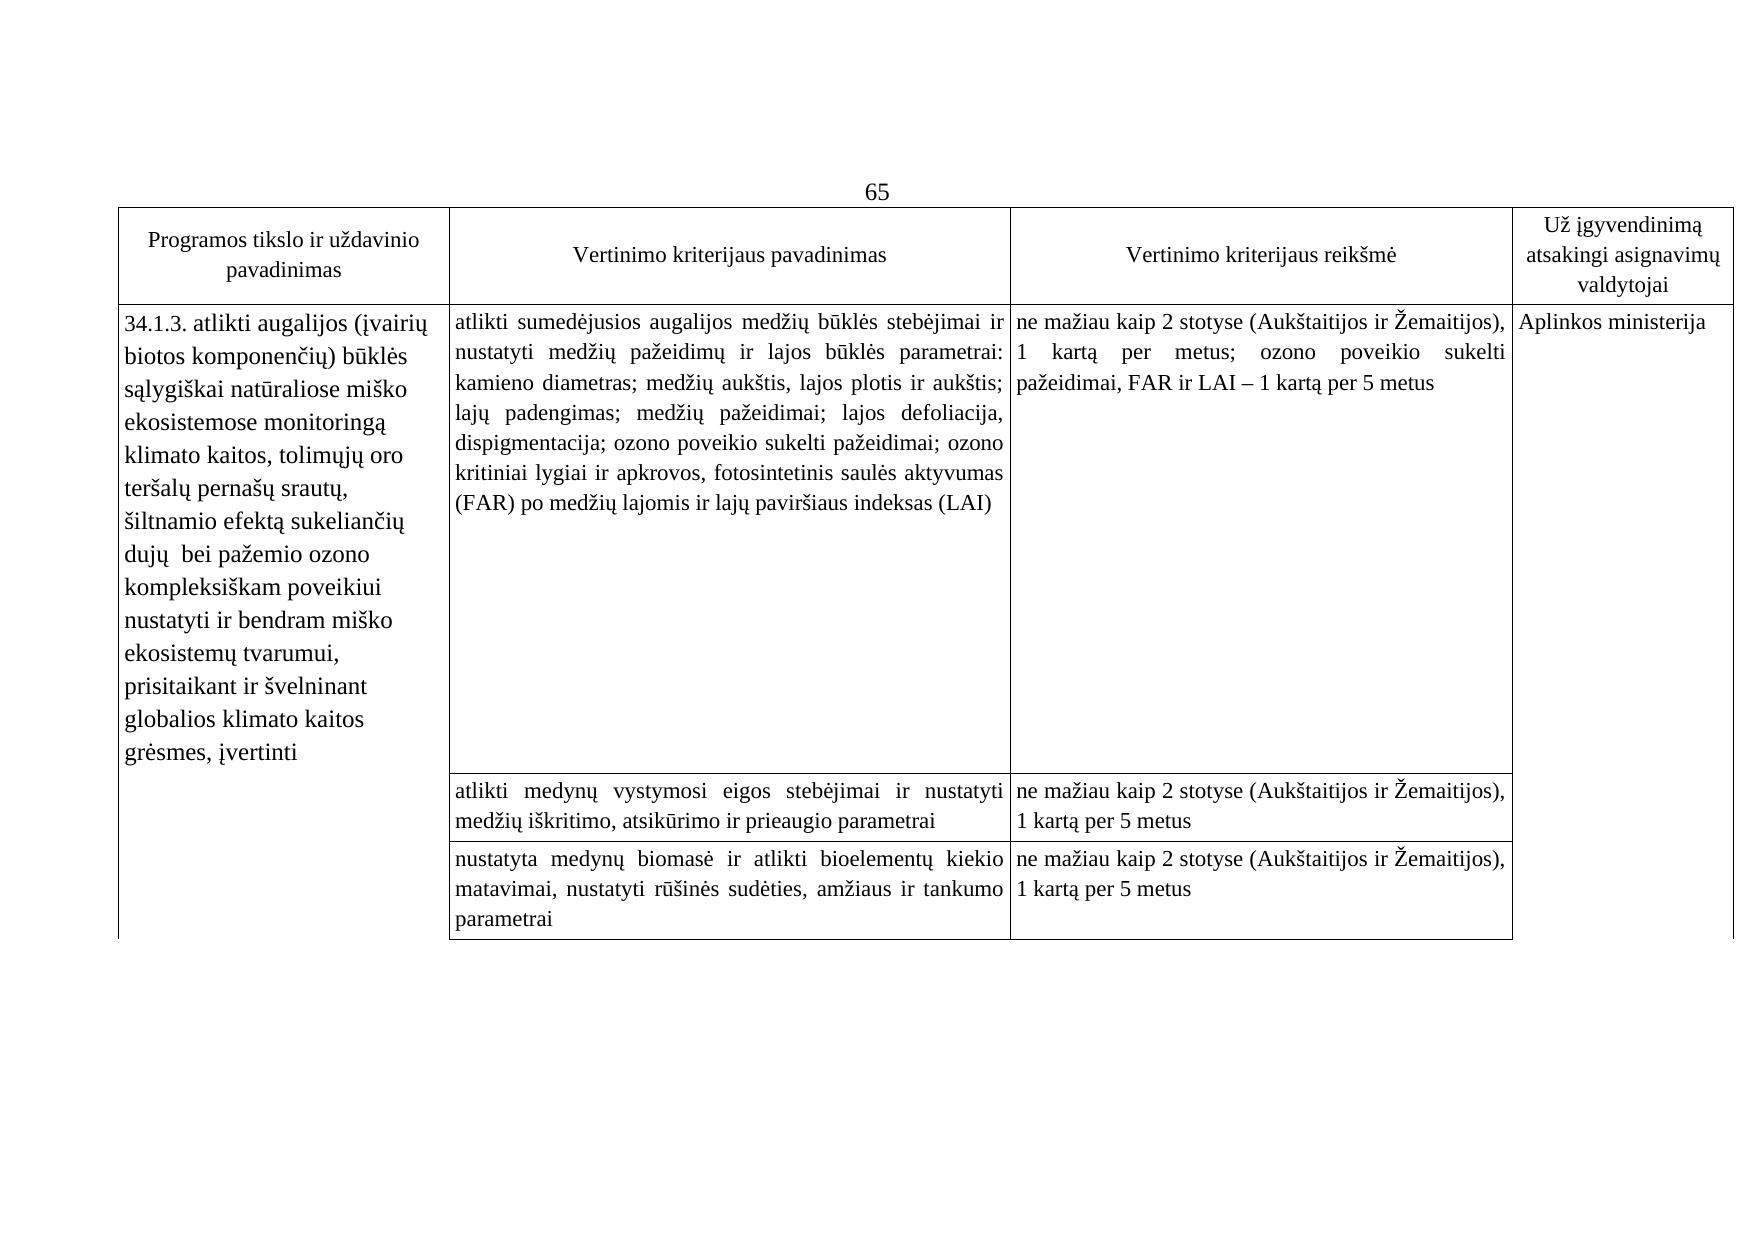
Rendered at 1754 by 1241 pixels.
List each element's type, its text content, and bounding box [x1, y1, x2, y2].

table_cell [1513, 773, 1733, 841]
table_cell [119, 773, 449, 841]
table_cell ne mažiau kaip 2 stotyse (Aukštaitijos ir Žemaitijos), 1 kartą per 5 metus [1011, 842, 1512, 939]
table_cell ne mažiau kaip 2 stotyse (Aukštaitijos ir Žemaitijos), 1 kartą per 5 metus [1011, 774, 1512, 841]
table_header Programos tikslo ir uždavinio pavadinimas [119, 208, 449, 304]
table_cell atlikti medynų vystymosi eigos stebėjimai ir nustatyti medžių iškritimo, atsikūrimo ir prieaugio parametrai [450, 774, 1010, 841]
table_cell nustatyta medynų biomasė ir atlikti bioelementų kiekio matavimai, nustatyti rūšinės sudėties, amžiaus ir tankumo parametrai [450, 842, 1010, 939]
table_header Už įgyvendinimą atsakingi asignavimų valdytojai [1513, 208, 1733, 304]
table_cell ne mažiau kaip 2 stotyse (Aukštaitijos ir Žemaitijos), 1 kartą per metus; ozono poveikio sukelti pažeidimai, FAR ir LAI – 1 kartą per 5 metus [1011, 305, 1512, 773]
table_header Vertinimo kriterijaus reikšmė [1011, 208, 1512, 304]
table_cell atlikti sumedėjusios augalijos medžių būklės stebėjimai ir nustatyti medžių pažeidimų ir lajos būklės parametrai: kamieno diametras; medžių aukštis, lajos plotis ir aukštis; lajų padengimas; medžių pažeidimai; lajos defoliacija, dispigmentacija; ozono poveikio sukelti pažeidimai; ozono kritiniai lygiai ir apkrovos, fotosintetinis saulės aktyvumas (FAR) po medžių lajomis ir lajų paviršiaus indeksas (LAI) [450, 305, 1010, 773]
table_cell 34.1.3. atlikti augalijos (įvairių biotos komponenčių) būklės sąlygiškai natūraliose miško ekosistemose monitoringą klimato kaitos, tolimųjų oro teršalų pernašų srautų, šiltnamio efektą sukeliančių dujų bei pažemio ozono kompleksiškam poveikiui nustatyti ir bendram miško ekosistemų tvarumui, prisitaikant ir švelninant globalios klimato kaitos grėsmes, įvertinti [119, 305, 449, 773]
table_cell [1513, 841, 1733, 939]
table_header Vertinimo kriterijaus pavadinimas [450, 208, 1010, 304]
table_cell Aplinkos ministerija [1513, 305, 1733, 773]
table_cell [119, 841, 449, 939]
